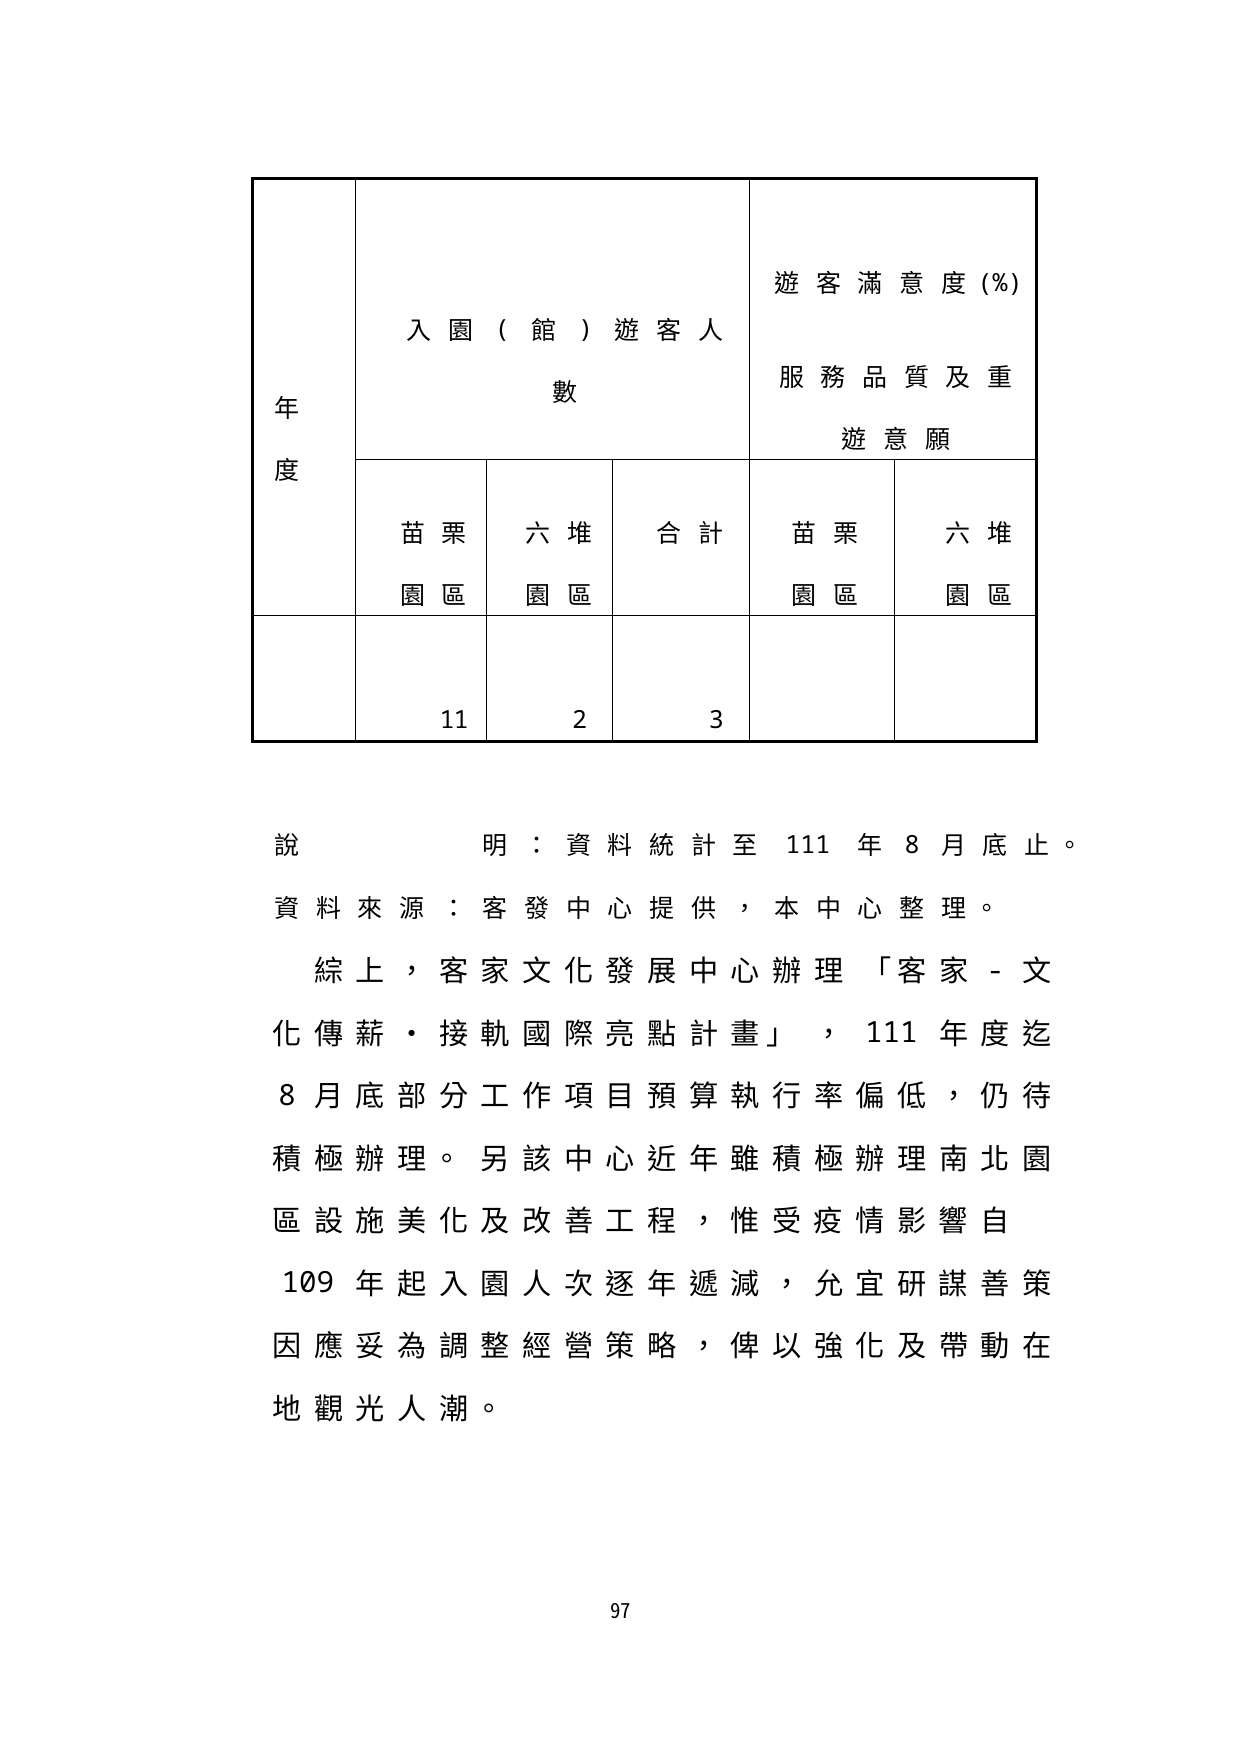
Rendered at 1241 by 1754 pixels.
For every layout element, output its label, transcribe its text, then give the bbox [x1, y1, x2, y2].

table_cell [254, 616, 355, 740]
text 綜上，客家文化發展中心辦理「客家-文化傳薪‧接軌國際亮點計畫」，111年度迄8月底部分工作項目預算執行率偏低，仍待積極辦理。另該中心近年雖積極辦理南北園區設施美化及改善工程，惟受疫情影響自109年起入園人次逐年遞減，允宜研謀善策因應妥為調整經營策略，俾以強化及帶動在地觀光人潮。 [242, 927, 1058, 1427]
table_cell [750, 616, 894, 740]
table_cell 合計 [613, 460, 749, 615]
table_cell 六堆園區 [487, 460, 612, 615]
table_cell 2 [487, 616, 612, 740]
text 資料來源：客發中心提供，本中心整理。 [182, 865, 1058, 927]
text 說 明：資料統計至111年8月底止。 [182, 802, 1058, 865]
table_cell [895, 616, 1035, 740]
table_cell 11 [356, 616, 486, 740]
table_cell 六堆園區 [895, 460, 1035, 615]
table_cell 苗栗園區 [750, 460, 894, 615]
table_header 遊客滿意度(%) 服務品質及重遊意願 [750, 180, 1035, 458]
table_cell 3 [613, 616, 749, 740]
table_header 年度 [254, 180, 355, 615]
table_header 入園(館)遊客人數 [356, 180, 749, 458]
table_cell 苗栗園區 [356, 460, 486, 615]
